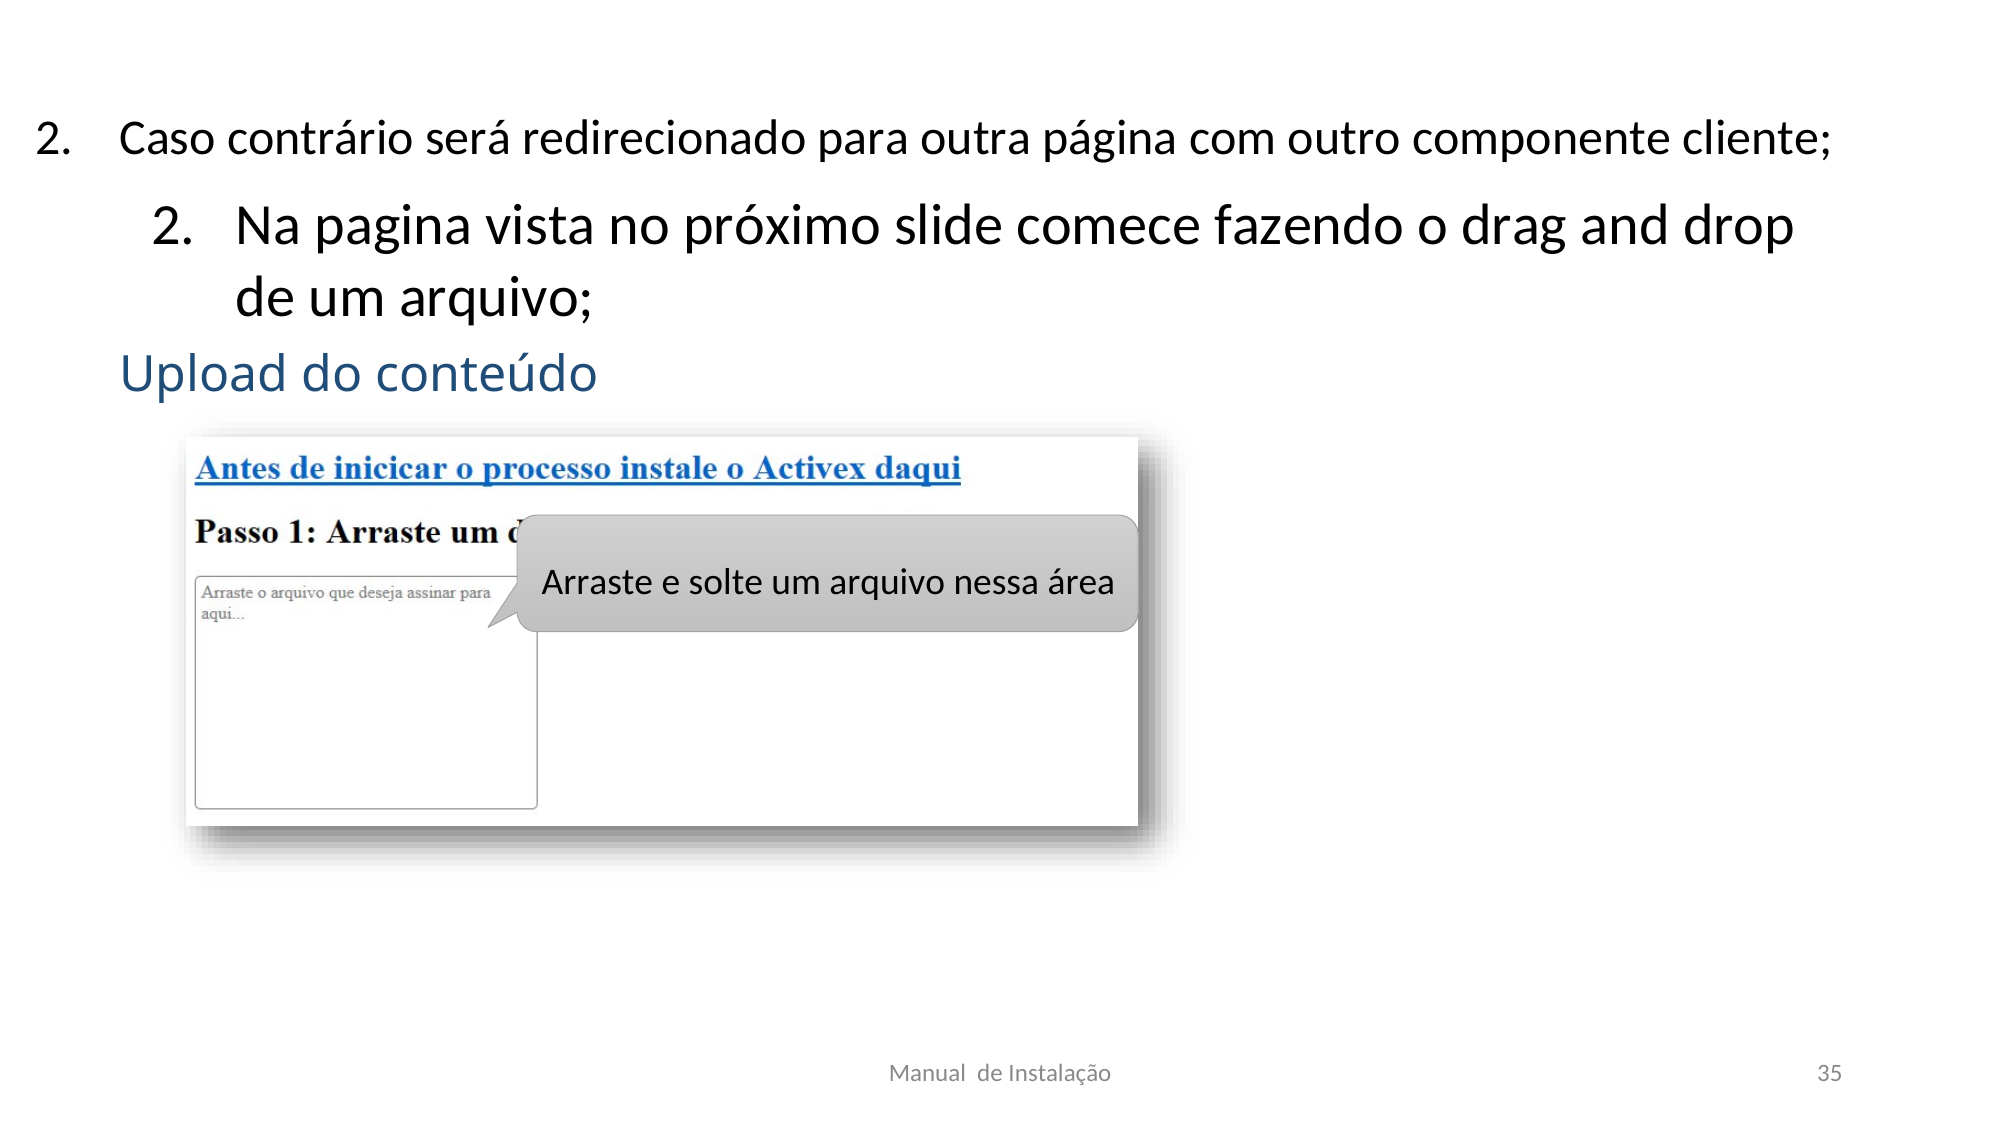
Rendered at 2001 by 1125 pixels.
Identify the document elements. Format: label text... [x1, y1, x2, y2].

list Caso contrário será redirecionado para outra página com outro componente cliente; [35, 106, 1842, 167]
list Na pagina vista no próximo slide comece fazendo o drag and drop de um arquivo; [151, 188, 1842, 331]
subtitle Upload do conteúdo [119, 338, 1842, 406]
